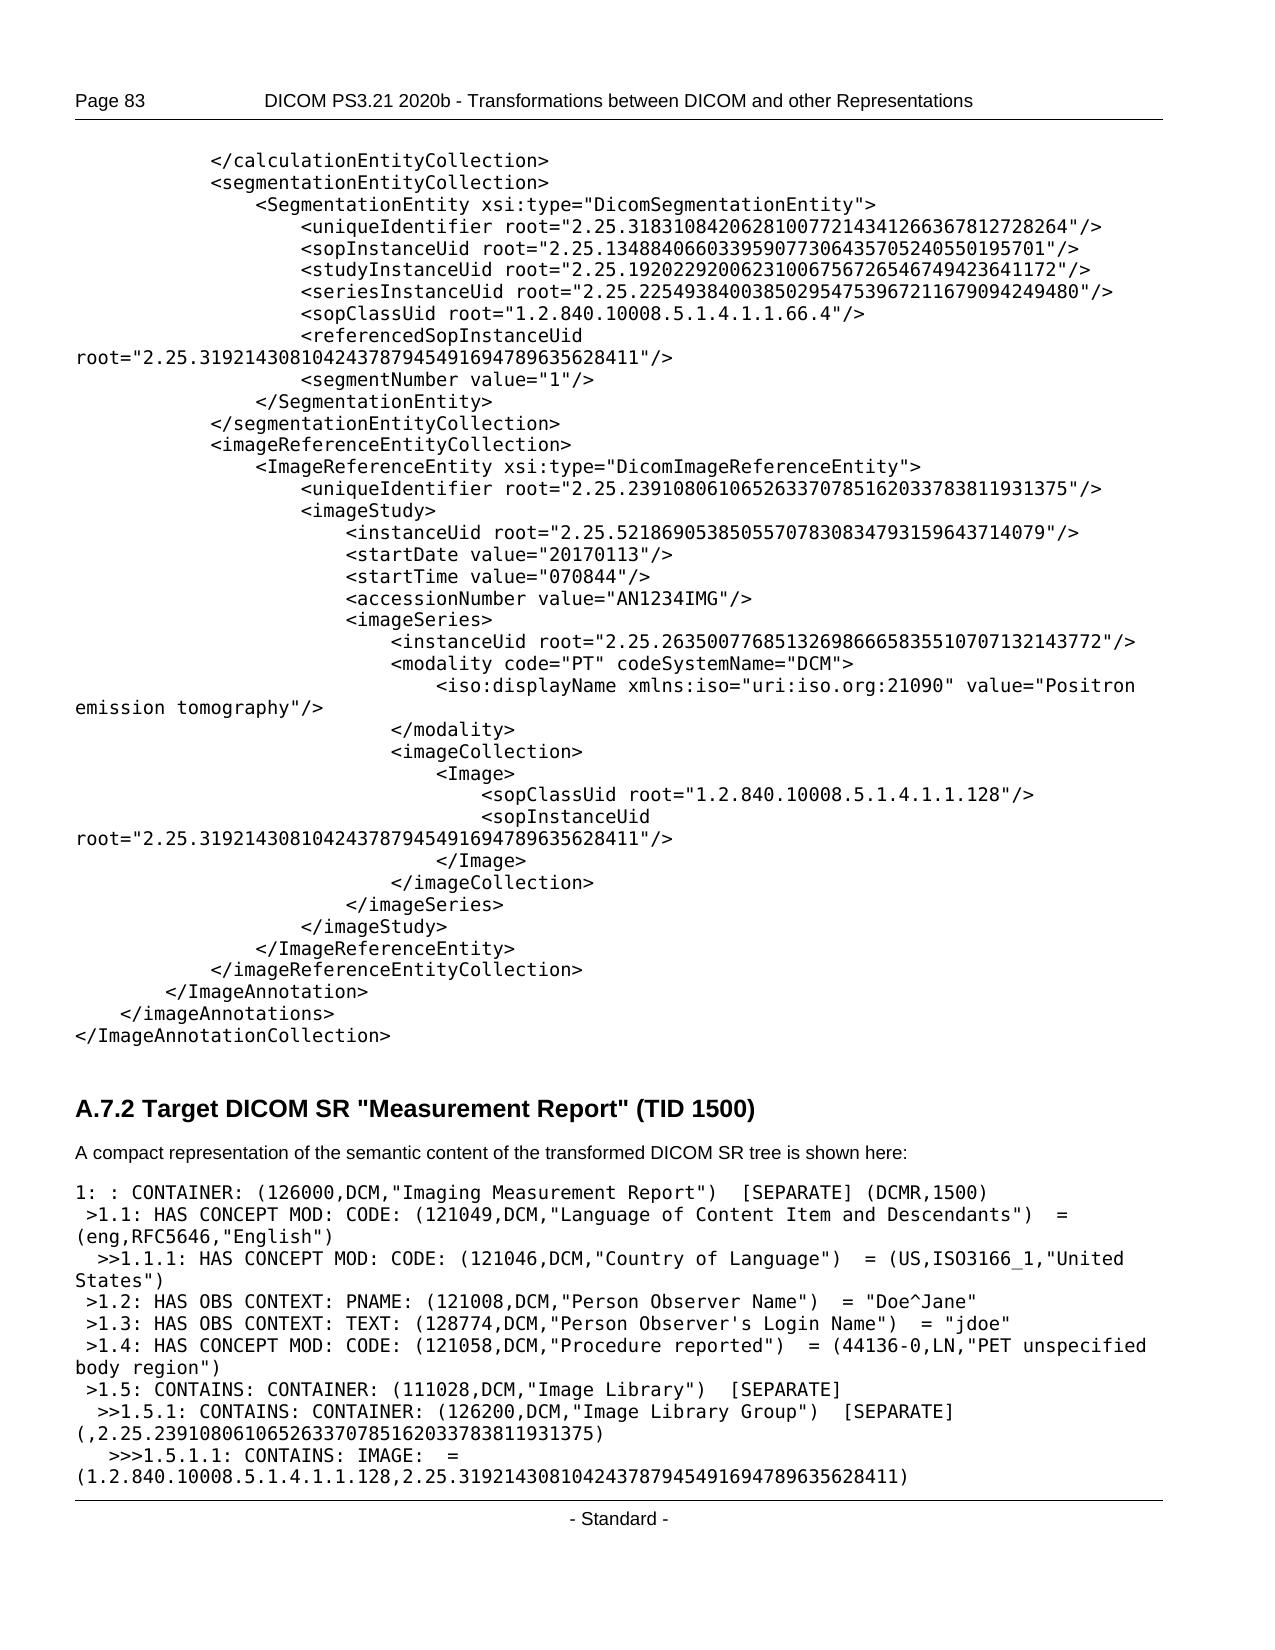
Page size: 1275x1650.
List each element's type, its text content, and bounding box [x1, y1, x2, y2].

text A compact representation of the semantic content of the transformed DICOM SR tree is shown here: [75, 1142, 1162, 1163]
text </calculationEntityCollection> <segmentationEntityCollection> <SegmentationEntity xsi:type="DicomSegmentationEntity"> <uniqueIdentifier root="2.25.318310842062810077214341266367812728264"/> <sopInstanceUid root="2.25.134884066033959077306435705240550195701"/> <studyInstanceUid root="2.25.19202292006231006756726546749423641172"/> <seriesInstanceUid root="2.25.225493840038502954753967211679094249480"/> <sopClassUid root="1.2.840.10008.5.1.4.1.1.66.4"/> <referencedSopInstanceUid root="2.25.319214308104243787945491694789635628411"/> <segmentNumber value="1"/> </SegmentationEntity> </segmentationEntityCollection> <imageReferenceEntityCollection> <ImageReferenceEntity xsi:type="DicomImageReferenceEntity"> <uniqueIdentifier root="2.25.239108061065263370785162033783811931375"/> <imageStudy> <instanceUid root="2.25.52186905385055707830834793159643714079"/> <startDate value="20170113"/> <startTime value="070844"/> <accessionNumber value="AN1234IMG"/> <imageSeries> <instanceUid root="2.25.263500776851326986665835510707132143772"/> <modality code="PT" codeSystemName="DCM"> <iso:displayName xmlns:iso="uri:iso.org:21090" value="Positron emission tomography"/> </modality> <imageCollection> <Image> <sopClassUid root="1.2.840.10008.5.1.4.1.1.128"/> <sopInstanceUid root="2.25.319214308104243787945491694789635628411"/> </Image> </imageCollection> </imageSeries> </imageStudy> </ImageReferenceEntity> </imageReferenceEntityCollection> </ImageAnnotation> </imageAnnotations> </ImageAnnotationCollection> [75, 150, 1162, 1076]
text A.7.2 Target DICOM SR "Measurement Report" (TID 1500) [75, 1094, 1162, 1123]
text 1: : CONTAINER: (126000,DCM,"Imaging Measurement Report") [SEPARATE] (DCMR,1500) >1.1: HAS CONCEPT MOD: CODE: (121049,DCM,"Language of Content Item and Descendants") = (eng,RFC5646,"English") >>1.1.1: HAS CONCEPT MOD: CODE: (121046,DCM,"Country of Language") = (US,ISO3166_1,"United States") >1.2: HAS OBS CONTEXT: PNAME: (121008,DCM,"Person Observer Name") = "Doe^Jane" >1.3: HAS OBS CONTEXT: TEXT: (128774,DCM,"Person Observer's Login Name") = "jdoe" >1.4: HAS CONCEPT MOD: CODE: (121058,DCM,"Procedure reported") = (44136-0,LN,"PET unspecified body region") >1.5: CONTAINS: CONTAINER: (111028,DCM,"Image Library") [SEPARATE] >>1.5.1: CONTAINS: CONTAINER: (126200,DCM,"Image Library Group") [SEPARATE] (,2.25.239108061065263370785162033783811931375) >>>1.5.1.1: CONTAINS: IMAGE: = (1.2.840.10008.5.1.4.1.1.128,2.25.319214308104243787945491694789635628411) [75, 1182, 1162, 1488]
